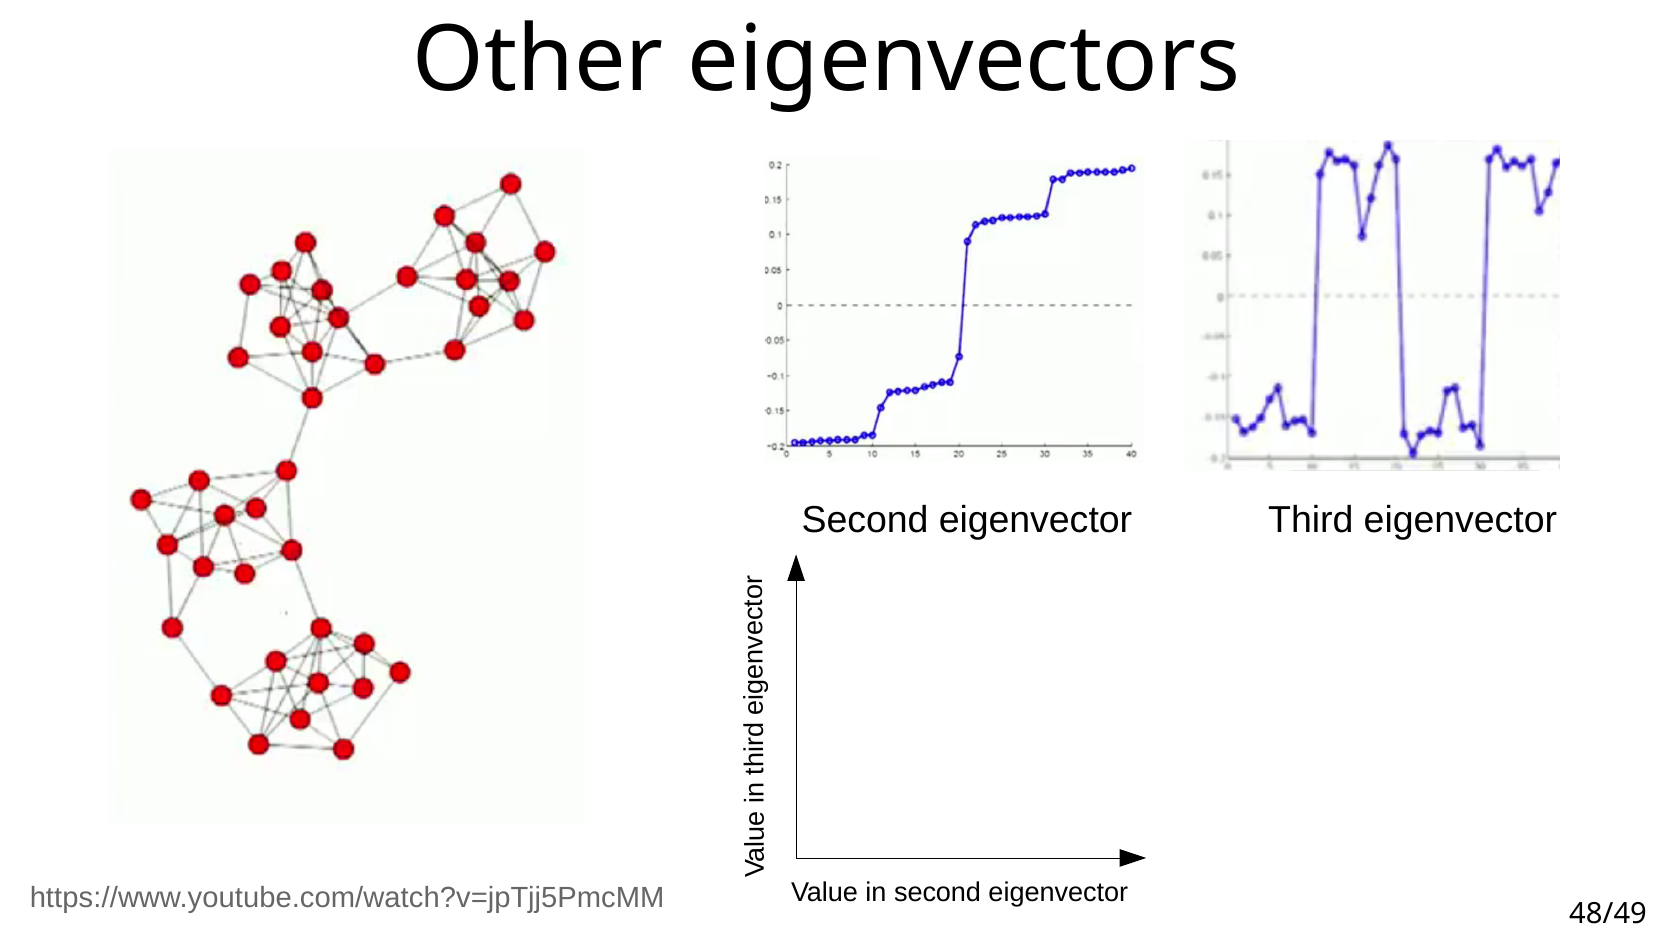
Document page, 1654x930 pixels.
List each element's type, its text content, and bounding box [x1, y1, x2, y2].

text_box Third eigenvector [1253, 491, 1573, 549]
picture [108, 150, 586, 826]
title Other eigenvectors [82, 0, 1571, 120]
picture [1185, 140, 1561, 471]
picture [765, 157, 1144, 462]
text_box Value in third eigenvector [729, 543, 778, 873]
text_box Value in second eigenvector [777, 869, 1163, 915]
text_box https://www.youtube.com/watch?v=jpTjj5PmcMM [15, 873, 976, 921]
text_box Second eigenvector [786, 491, 1147, 549]
